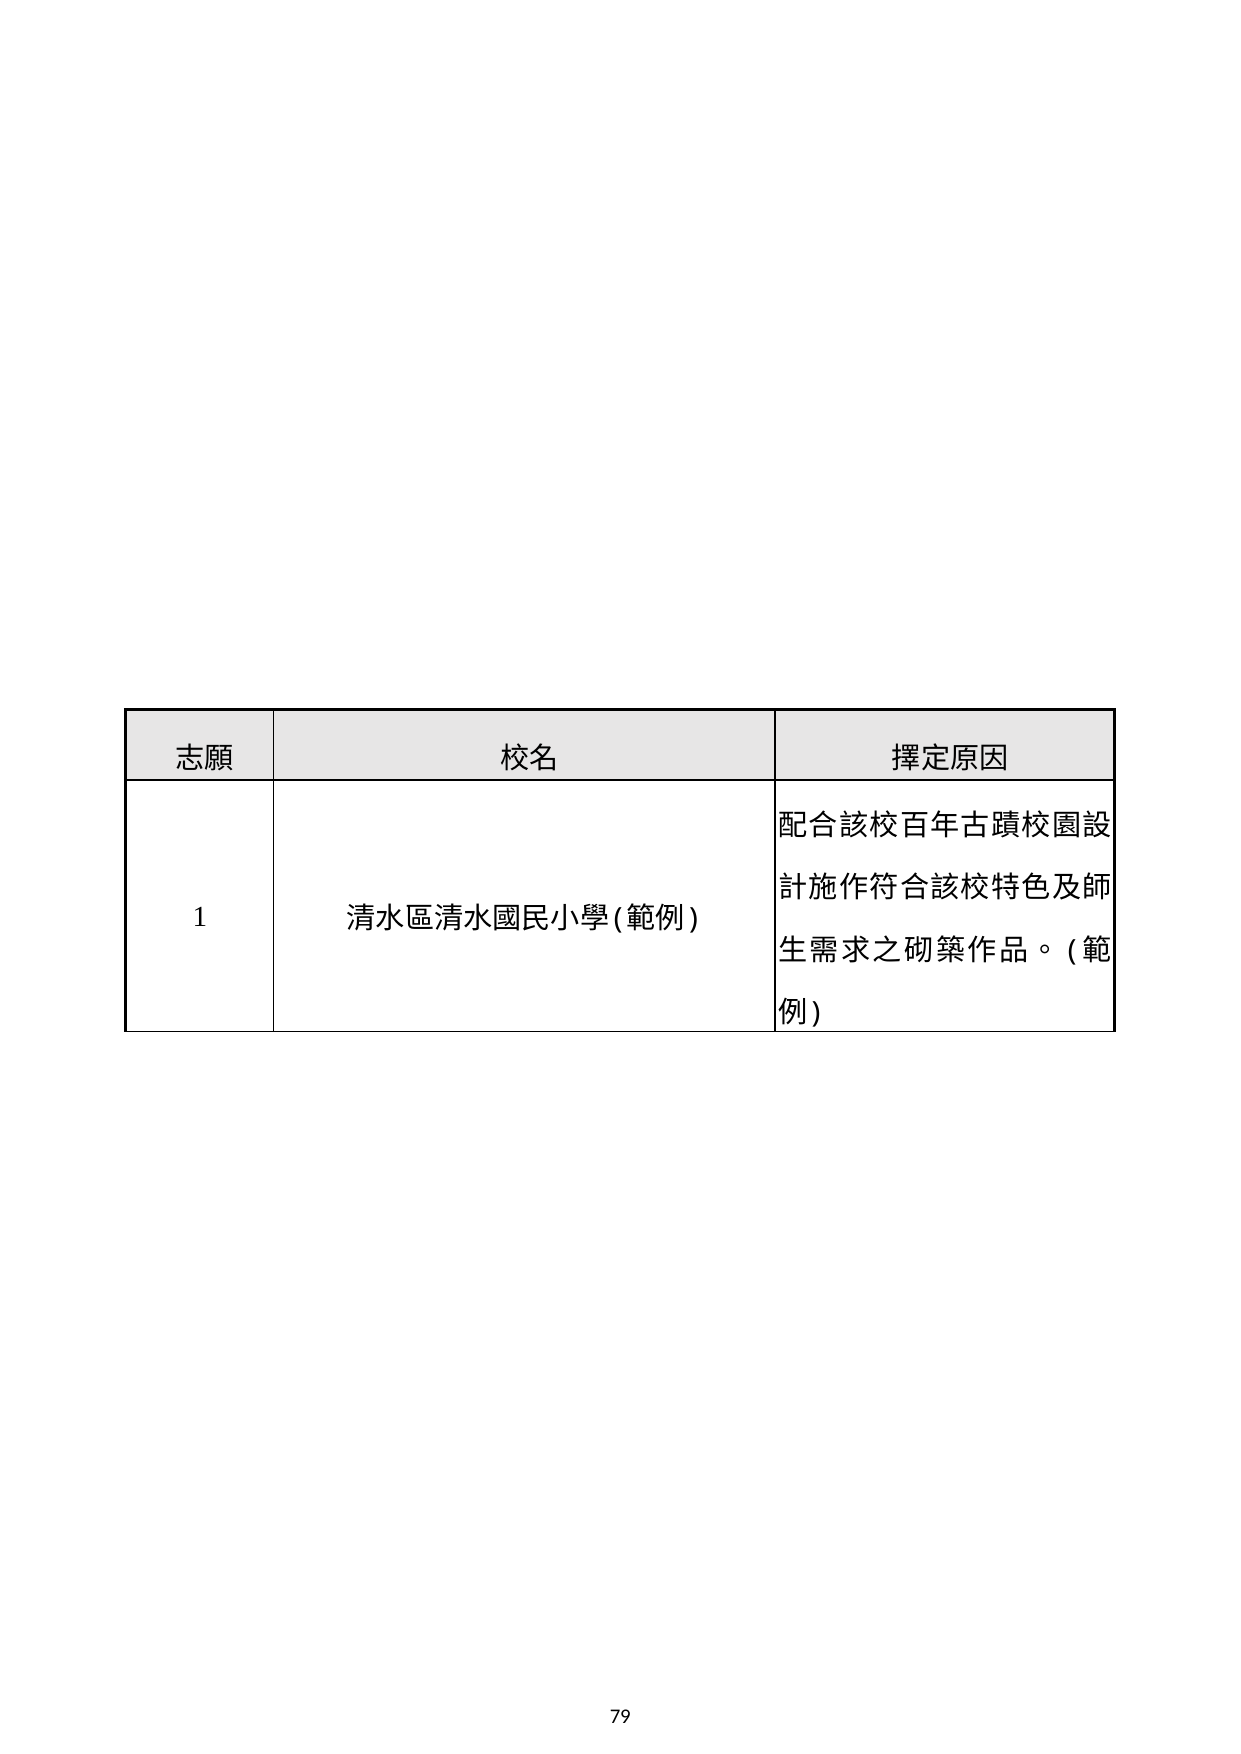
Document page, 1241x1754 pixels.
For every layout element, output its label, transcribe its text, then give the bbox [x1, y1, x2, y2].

table_header 校名 [274, 711, 774, 779]
table_cell 配合該校百年古蹟校園設計施作符合該校特色及師生需求之砌築作品。(範例) [776, 781, 1113, 1031]
table_header 擇定原因 [776, 711, 1113, 779]
table_header 志願 [127, 711, 273, 779]
table_cell 1 [127, 781, 273, 1031]
table_cell 清水區清水國民小學(範例) [274, 781, 774, 1031]
